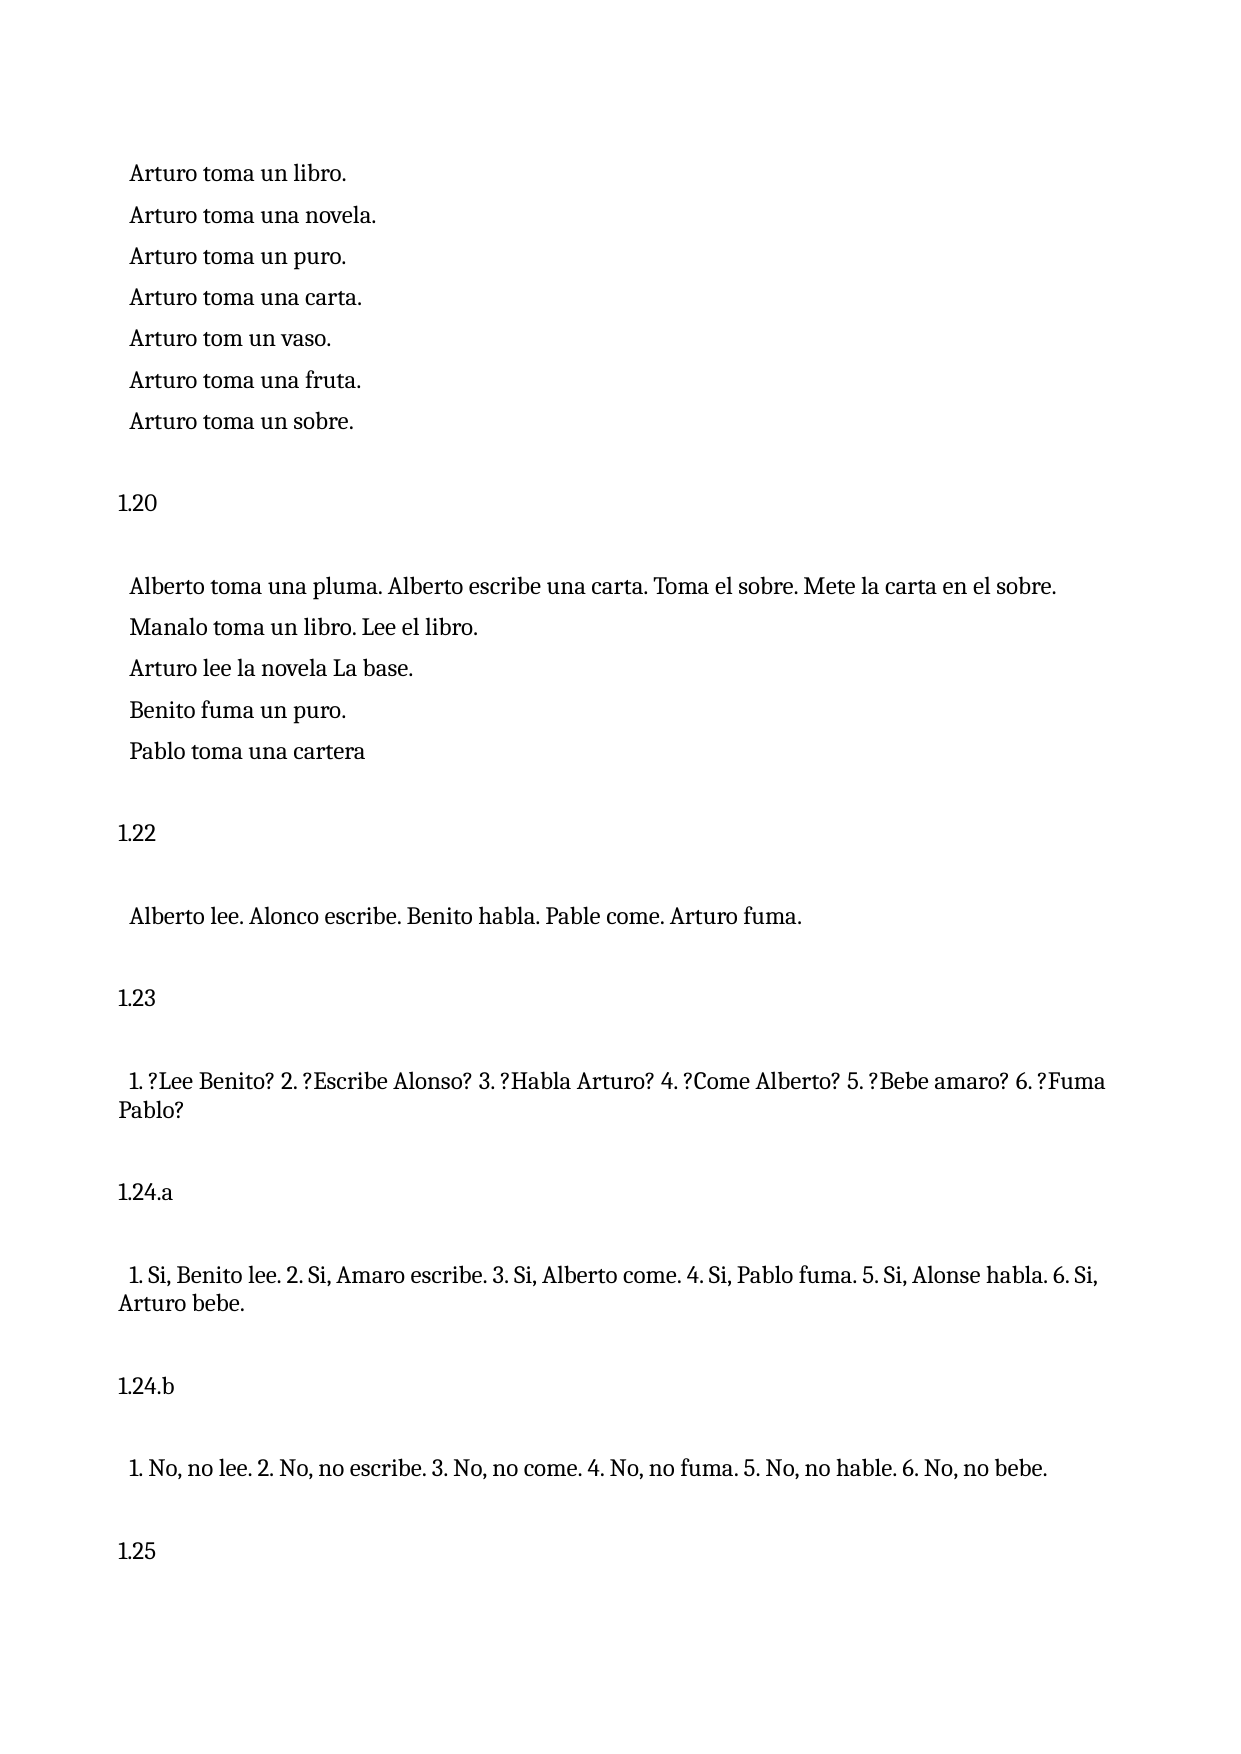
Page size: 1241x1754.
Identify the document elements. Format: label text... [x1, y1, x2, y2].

text 1. No, no lee. 2. No, no escribe. 3. No, no come. 4. No, no fuma. 5. No, no hable. 6. No, no bebe. [118, 1454, 1122, 1483]
text Alberto toma una pluma. Alberto escribe una carta. Toma el sobre. Mete la carta en el sobre. [118, 572, 1122, 601]
text Manalo toma un libro. Lee el libro. [118, 613, 1122, 642]
text 1. Si, Benito lee. 2. Si, Amaro escribe. 3. Si, Alberto come. 4. Si, Pablo fuma. 5. Si, Alonse habla. 6. Si, Arturo bebe. [118, 1261, 1122, 1318]
text Arturo toma un libro. [118, 159, 1122, 188]
text Arturo toma una fruta. [118, 366, 1122, 394]
text Alberto lee. Alonco escribe. Benito habla. Pable come. Arturo fuma. [118, 902, 1122, 931]
text Benito fuma un puro. [118, 696, 1122, 724]
text 1.20 [118, 489, 1122, 518]
text Arturo toma un sobre. [118, 407, 1122, 436]
text Arturo toma un puro. [118, 242, 1122, 271]
text Arturo tom un vaso. [118, 324, 1122, 353]
text 1.24.b [118, 1372, 1122, 1401]
text 1.23 [118, 984, 1122, 1013]
text 1.25 [118, 1537, 1122, 1566]
text Arturo toma una novela. [118, 201, 1122, 229]
text 1.22 [118, 819, 1122, 848]
text 1.24.a [118, 1178, 1122, 1207]
text Arturo lee la novela La base. [118, 654, 1122, 683]
text Pablo toma una cartera [118, 737, 1122, 766]
text 1. ?Lee Benito? 2. ?Escribe Alonso? 3. ?Habla Arturo? 4. ?Come Alberto? 5. ?Bebe amaro? 6. ?Fuma Pablo? [118, 1067, 1122, 1124]
text Arturo toma una carta. [118, 283, 1122, 312]
